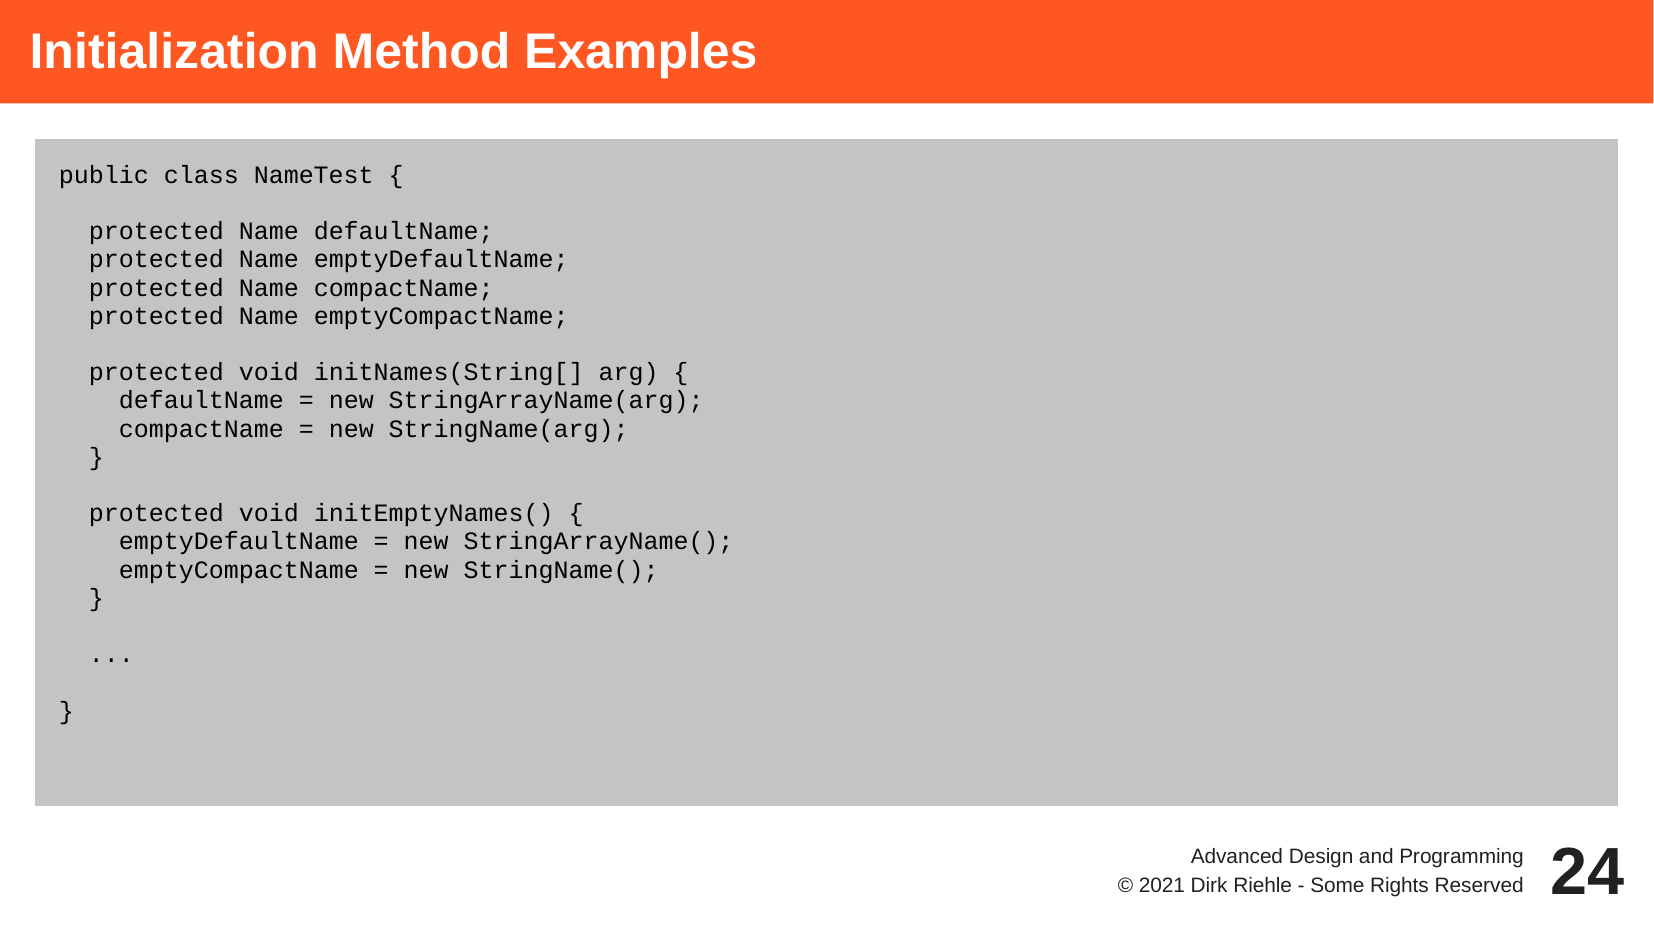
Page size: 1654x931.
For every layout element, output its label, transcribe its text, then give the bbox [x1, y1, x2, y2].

list public class NameTest { protected Name defaultName; protected Name emptyDefaultName; protected Name compactName; protected Name emptyCompactName; protected void initNames(String[] arg) { defaultName = new StringArrayName(arg); compactName = new StringName(arg); } protected void initEmptyNames() { emptyDefaultName = new StringArrayName(); emptyCompactName = new StringName(); } ... } [29, 132, 1625, 813]
title Initialization Method Examples [0, 0, 1654, 104]
